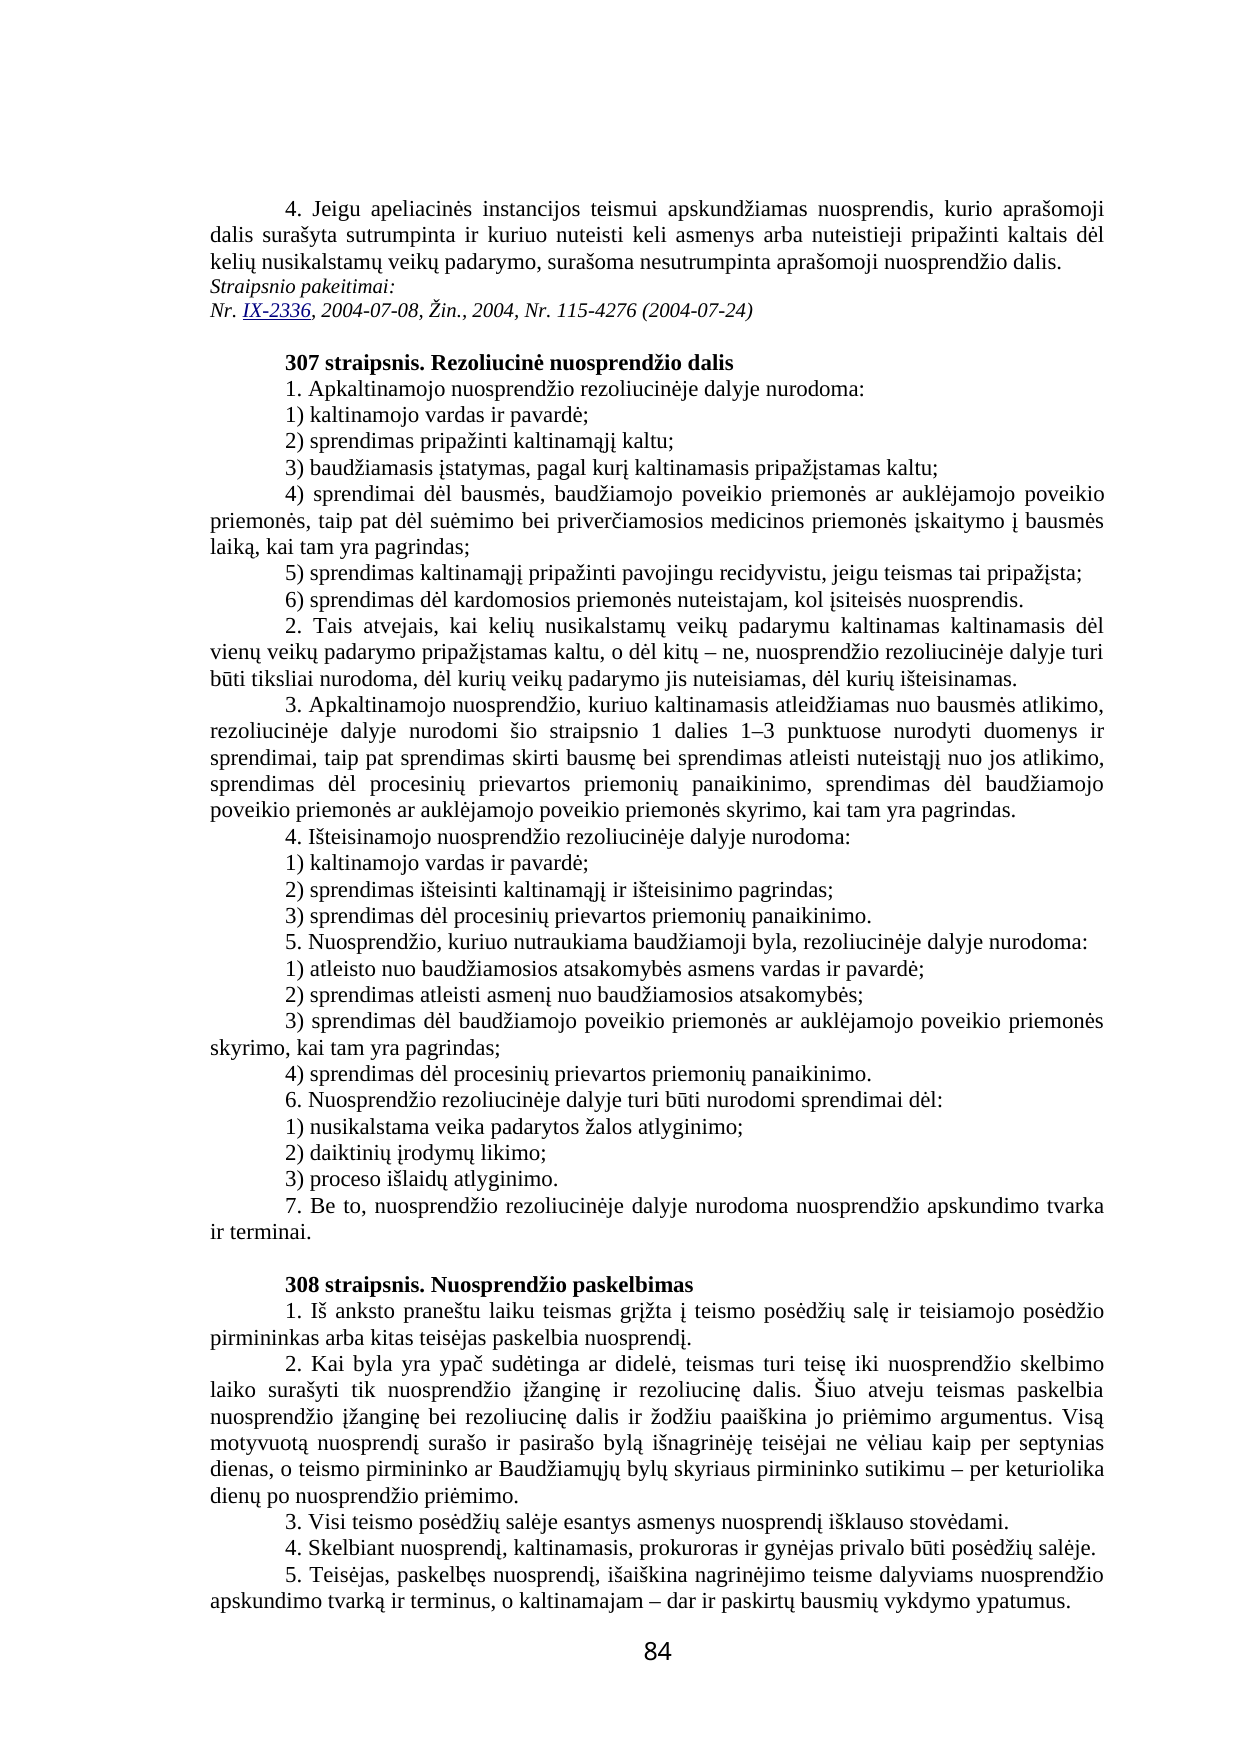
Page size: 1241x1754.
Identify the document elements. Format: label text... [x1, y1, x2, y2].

text 4) sprendimas dėl procesinių prievartos priemonių panaikinimo. [210, 1060, 1106, 1086]
text 2) sprendimas atleisti asmenį nuo baudžiamosios atsakomybės; [210, 981, 1106, 1007]
text 1) atleisto nuo baudžiamosios atsakomybės asmens vardas ir pavardė; [210, 955, 1106, 981]
text 5. Nuosprendžio, kuriuo nutraukiama baudžiamoji byla, rezoliucinėje dalyje nurodoma: [210, 928, 1106, 955]
text 2) daiktinių įrodymų likimo; [210, 1139, 1106, 1166]
text 1) kaltinamojo vardas ir pavardė; [210, 401, 1106, 428]
text 4) sprendimai dėl bausmės, baudžiamojo poveikio priemonės ar auklėjamojo poveikio priemonės, taip pat dėl suėmimo bei priverčiamosios medicinos priemonės įskaitymo į bausmės laiką, kai tam yra pagrindas; [210, 480, 1106, 559]
text 3. Visi teismo posėdžių salėje esantys asmenys nuosprendį išklauso stovėdami. [210, 1508, 1106, 1534]
text Straipsnio pakeitimai: [210, 274, 1106, 298]
text 1) kaltinamojo vardas ir pavardė; [210, 849, 1106, 876]
text 4. Jeigu apeliacinės instancijos teismui apskundžiamas nuosprendis, kurio aprašomoji dalis surašyta sutrumpinta ir kuriuo nuteisti keli asmenys arba nuteistieji pripažinti kaltais dėl kelių nusikalstamų veikų padarymo, surašoma nesutrumpinta aprašomoji nuosprendžio dalis. [210, 195, 1106, 274]
text 3) proceso išlaidų atlyginimo. [210, 1166, 1106, 1192]
text 2) sprendimas pripažinti kaltinamąjį kaltu; [210, 428, 1106, 454]
text 2. Tais atvejais, kai kelių nusikalstamų veikų padarymu kaltinamas kaltinamasis dėl vienų veikų padarymo pripažįstamas kaltu, o dėl kitų – ne, nuosprendžio rezoliucinėje dalyje turi būti tiksliai nurodoma, dėl kurių veikų padarymo jis nuteisiamas, dėl kurių išteisinamas. [210, 612, 1106, 691]
text 3) sprendimas dėl procesinių prievartos priemonių panaikinimo. [210, 902, 1106, 928]
text 4. Skelbiant nuosprendį, kaltinamasis, prokuroras ir gynėjas privalo būti posėdžių salėje. [210, 1534, 1106, 1561]
text 308 straipsnis. Nuosprendžio paskelbimas [210, 1271, 1106, 1297]
text 5. Teisėjas, paskelbęs nuosprendį, išaiškina nagrinėjimo teisme dalyviams nuosprendžio apskundimo tvarką ir terminus, o kaltinamajam – dar ir paskirtų bausmių vykdymo ypatumus. [210, 1561, 1106, 1613]
text 3) baudžiamasis įstatymas, pagal kurį kaltinamasis pripažįstamas kaltu; [210, 454, 1106, 480]
text 6) sprendimas dėl kardomosios priemonės nuteistajam, kol įsiteisės nuosprendis. [210, 586, 1106, 612]
text 2. Kai byla yra ypač sudėtinga ar didelė, teismas turi teisę iki nuosprendžio skelbimo laiko surašyti tik nuosprendžio įžanginę ir rezoliucinę dalis. Šiuo atveju teismas paskelbia nuosprendžio įžanginę bei rezoliucinę dalis ir žodžiu paaiškina jo priėmimo argumentus. Visą motyvuotą nuosprendį surašo ir pasirašo bylą išnagrinėję teisėjai ne vėliau kaip per septynias dienas, o teismo pirmininko ar Baudžiamųjų bylų skyriaus pirmininko sutikimu – per keturiolika dienų po nuosprendžio priėmimo. [210, 1350, 1106, 1508]
text 6. Nuosprendžio rezoliucinėje dalyje turi būti nurodomi sprendimai dėl: [210, 1086, 1106, 1113]
text 7. Be to, nuosprendžio rezoliucinėje dalyje nurodoma nuosprendžio apskundimo tvarka ir terminai. [210, 1192, 1106, 1244]
text Nr. IX-2336, 2004-07-08, Žin., 2004, Nr. 115-4276 (2004-07-24) [210, 298, 1106, 322]
text 1. Apkaltinamojo nuosprendžio rezoliucinėje dalyje nurodoma: [210, 375, 1106, 401]
text 307 straipsnis. Rezoliucinė nuosprendžio dalis [210, 348, 1106, 375]
text 5) sprendimas kaltinamąjį pripažinti pavojingu recidyvistu, jeigu teismas tai pripažįsta; [210, 559, 1106, 586]
text 2) sprendimas išteisinti kaltinamąjį ir išteisinimo pagrindas; [210, 876, 1106, 902]
text 4. Išteisinamojo nuosprendžio rezoliucinėje dalyje nurodoma: [210, 823, 1106, 849]
text 3) sprendimas dėl baudžiamojo poveikio priemonės ar auklėjamojo poveikio priemonės skyrimo, kai tam yra pagrindas; [210, 1007, 1106, 1060]
text 1) nusikalstama veika padarytos žalos atlyginimo; [210, 1113, 1106, 1139]
text 1. Iš anksto praneštu laiku teismas grįžta į teismo posėdžių salę ir teisiamojo posėdžio pirmininkas arba kitas teisėjas paskelbia nuosprendį. [210, 1297, 1106, 1350]
text 3. Apkaltinamojo nuosprendžio, kuriuo kaltinamasis atleidžiamas nuo bausmės atlikimo, rezoliucinėje dalyje nurodomi šio straipsnio 1 dalies 1–3 punktuose nurodyti duomenys ir sprendimai, taip pat sprendimas skirti bausmę bei sprendimas atleisti nuteistąjį nuo jos atlikimo, sprendimas dėl procesinių prievartos priemonių panaikinimo, sprendimas dėl baudžiamojo poveikio priemonės ar auklėjamojo poveikio priemonės skyrimo, kai tam yra pagrindas. [210, 691, 1106, 823]
